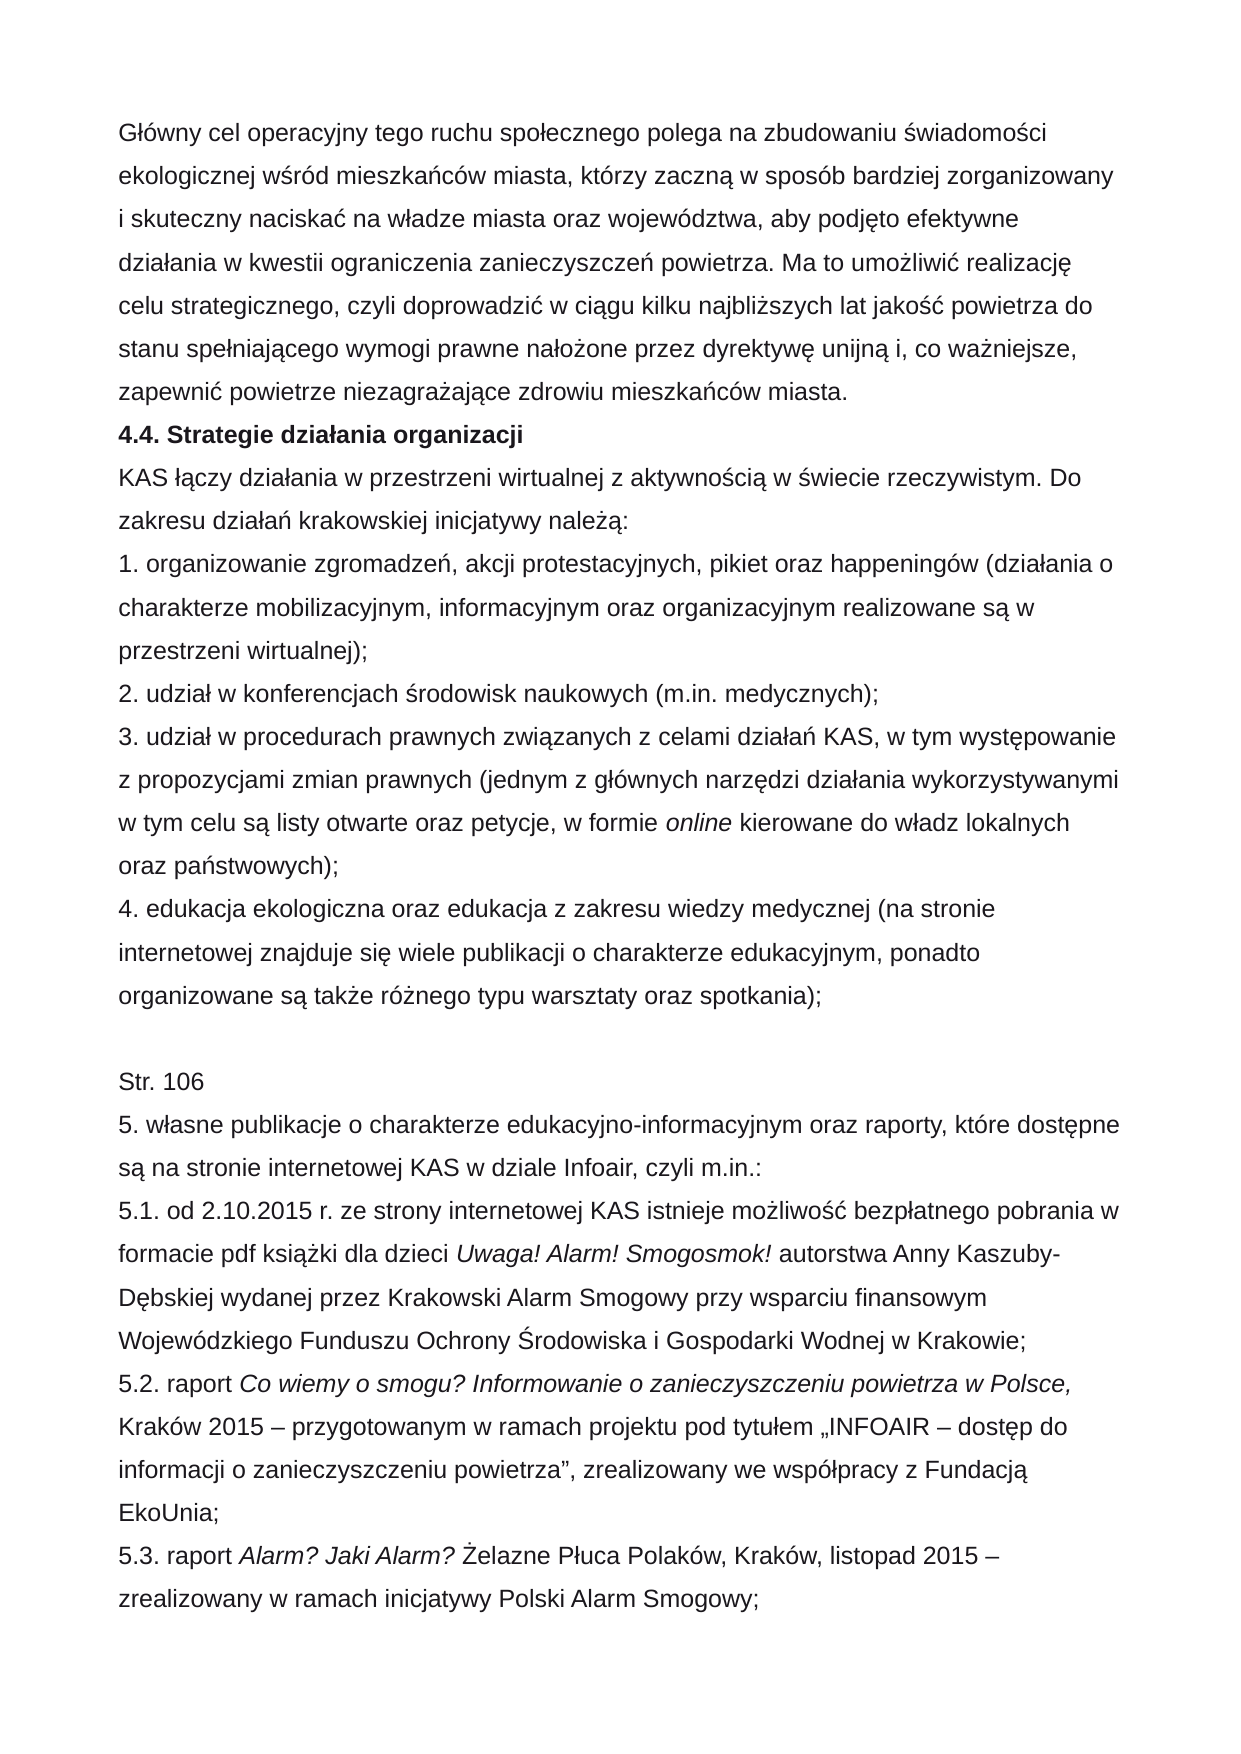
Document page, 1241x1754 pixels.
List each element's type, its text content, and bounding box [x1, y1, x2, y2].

text 5.2. raport Co wiemy o smogu? Informowanie o zanieczyszczeniu powietrza w Polsce, Kraków 2015 – przygotowanym w ramach projektu pod tytułem „INFOAIR – dostęp do informacji o zanieczyszczeniu powietrza”, zrealizowany we współpracy z Fundacją EkoUnia; [118, 1369, 1122, 1527]
text Główny cel operacyjny tego ruchu społecznego polega na zbudowaniu świadomości ekologicznej wśród mieszkańców miasta, którzy zaczną w sposób bardziej zorganizowany i skuteczny naciskać na władze miasta oraz województwa, aby podjęto efektywne działania w kwestii ograniczenia zanieczyszczeń powietrza. Ma to umożliwić realizację celu strategicznego, czyli doprowadzić w ciągu kilku najbliższych lat jakość powietrza do stanu spełniającego wymogi prawne nałożone przez dyrektywę unijną i, co ważniejsze, zapewnić powietrze niezagrażające zdrowiu mieszkańców miasta. [118, 118, 1122, 406]
subtitle 4.4. Strategie działania organizacji [118, 420, 1122, 449]
text 3. udział w procedurach prawnych związanych z celami działań KAS, w tym występowanie z propozycjami zmian prawnych (jednym z głównych narzędzi działania wykorzystywanymi w tym celu są listy otwarte oraz petycje, w formie online kierowane do władz lokalnych oraz państwowych); [118, 722, 1122, 880]
text 4. edukacja ekologiczna oraz edukacja z zakresu wiedzy medycznej (na stronie internetowej znajduje się wiele publikacji o charakterze edukacyjnym, ponadto organizowane są także różnego typu warsztaty oraz spotkania); [118, 894, 1122, 1009]
text 2. udział w konferencjach środowisk naukowych (m.in. medycznych); [118, 679, 1122, 707]
text 1. organizowanie zgromadzeń, akcji protestacyjnych, pikiet oraz happeningów (działania o charakterze mobilizacyjnym, informacyjnym oraz organizacyjnym realizowane są w przestrzeni wirtualnej); [118, 549, 1122, 664]
text Str. 106 [118, 1067, 1122, 1096]
text 5.3. raport Alarm? Jaki Alarm? Żelazne Płuca Polaków, Kraków, listopad 2015 – zrealizowany w ramach inicjatywy Polski Alarm Smogowy; [118, 1541, 1122, 1613]
text KAS łączy działania w przestrzeni wirtualnej z aktywnością w świecie rzeczywistym. Do zakresu działań krakowskiej inicjatywy należą: [118, 463, 1122, 535]
text 5. własne publikacje o charakterze edukacyjno-informacyjnym oraz raporty, które dostępne są na stronie internetowej KAS w dziale Infoair, czyli m.in.: [118, 1110, 1122, 1182]
text 5.1. od 2.10.2015 r. ze strony internetowej KAS istnieje możliwość bezpłatnego pobrania w formacie pdf książki dla dzieci Uwaga! Alarm! Smogosmok! autorstwa Anny Kaszuby-Dębskiej wydanej przez Krakowski Alarm Smogowy przy wsparciu finansowym Wojewódzkiego Funduszu Ochrony Środowiska i Gospodarki Wodnej w Krakowie; [118, 1196, 1122, 1354]
